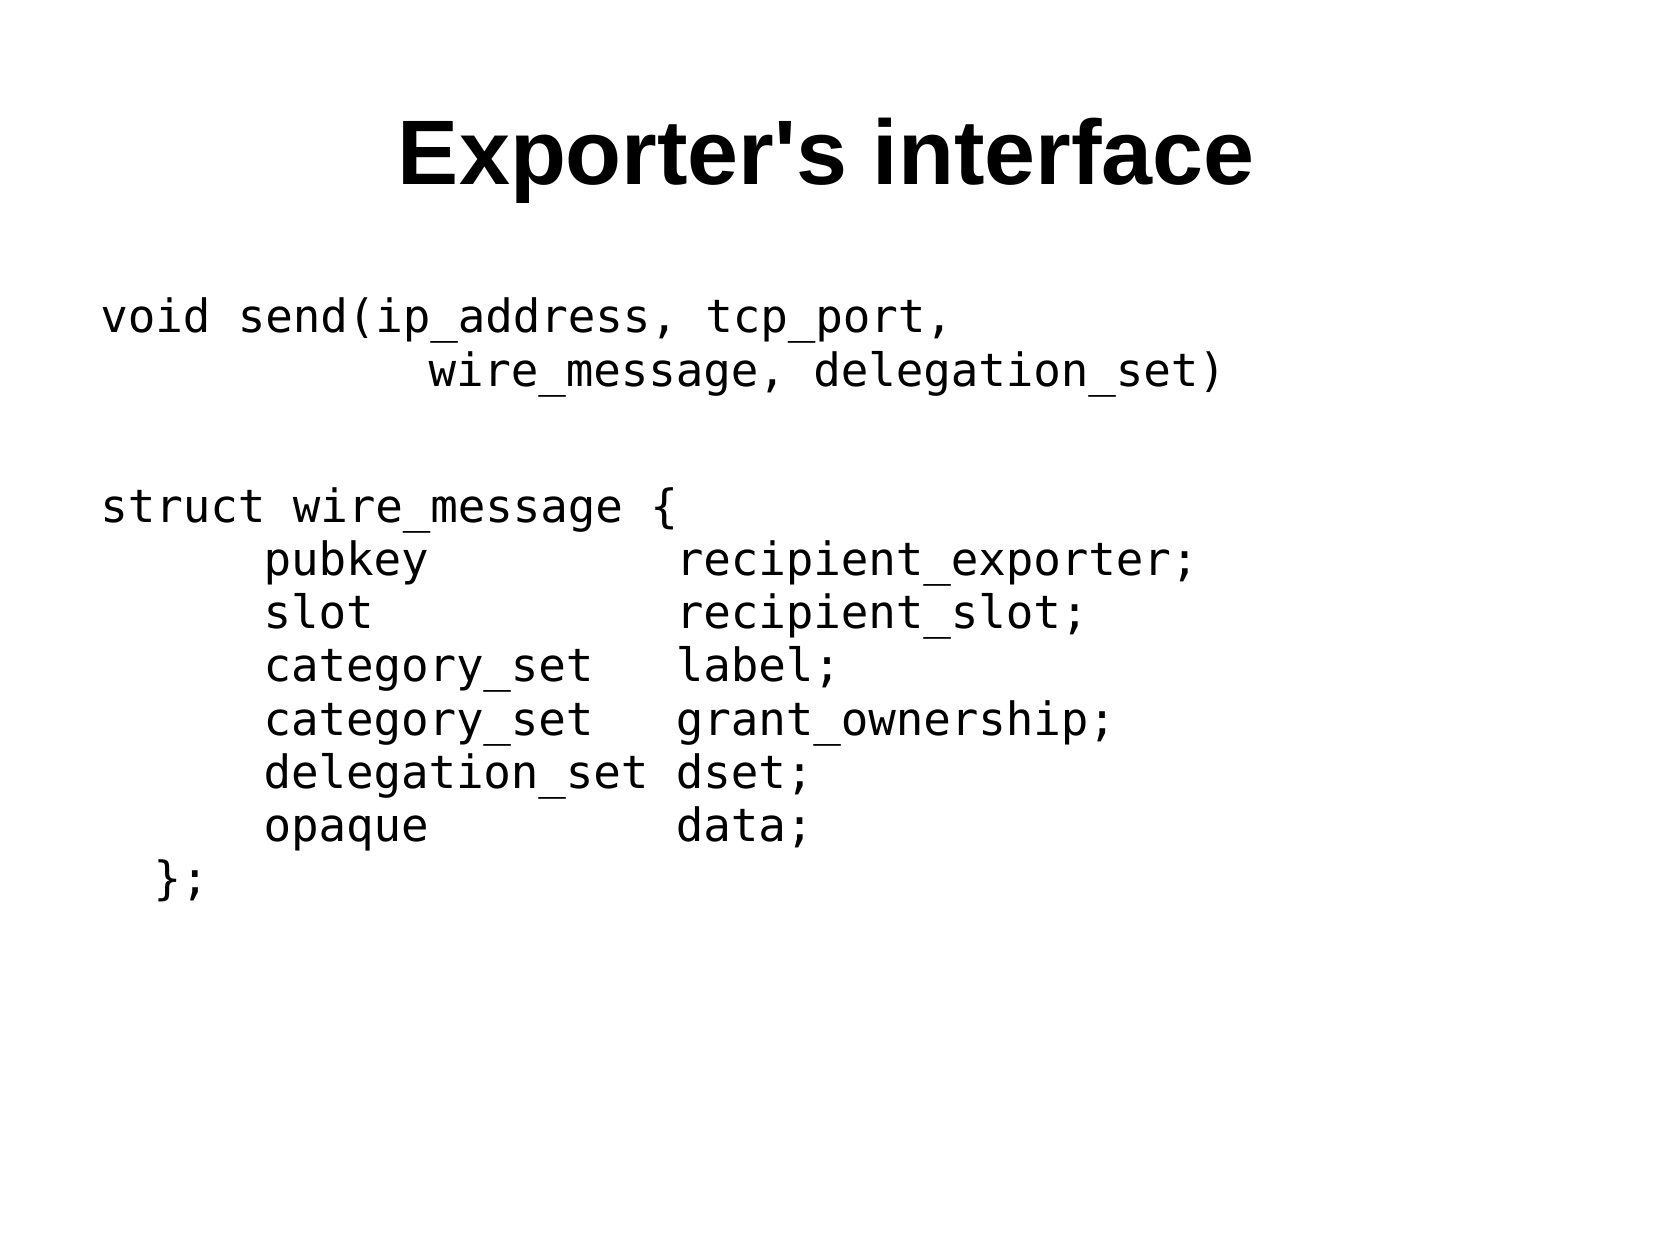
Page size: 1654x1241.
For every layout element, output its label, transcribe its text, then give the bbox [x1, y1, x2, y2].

list void send(ip_address, tcp_port, wire_message, delegation_set) struct wire_message { pubkey recipient_exporter; slot recipient_slot; category_set label; category_set grant_ownership; delegation_set dset; opaque data; }; [82, 290, 1571, 1094]
title Exporter's interface [82, 56, 1571, 250]
